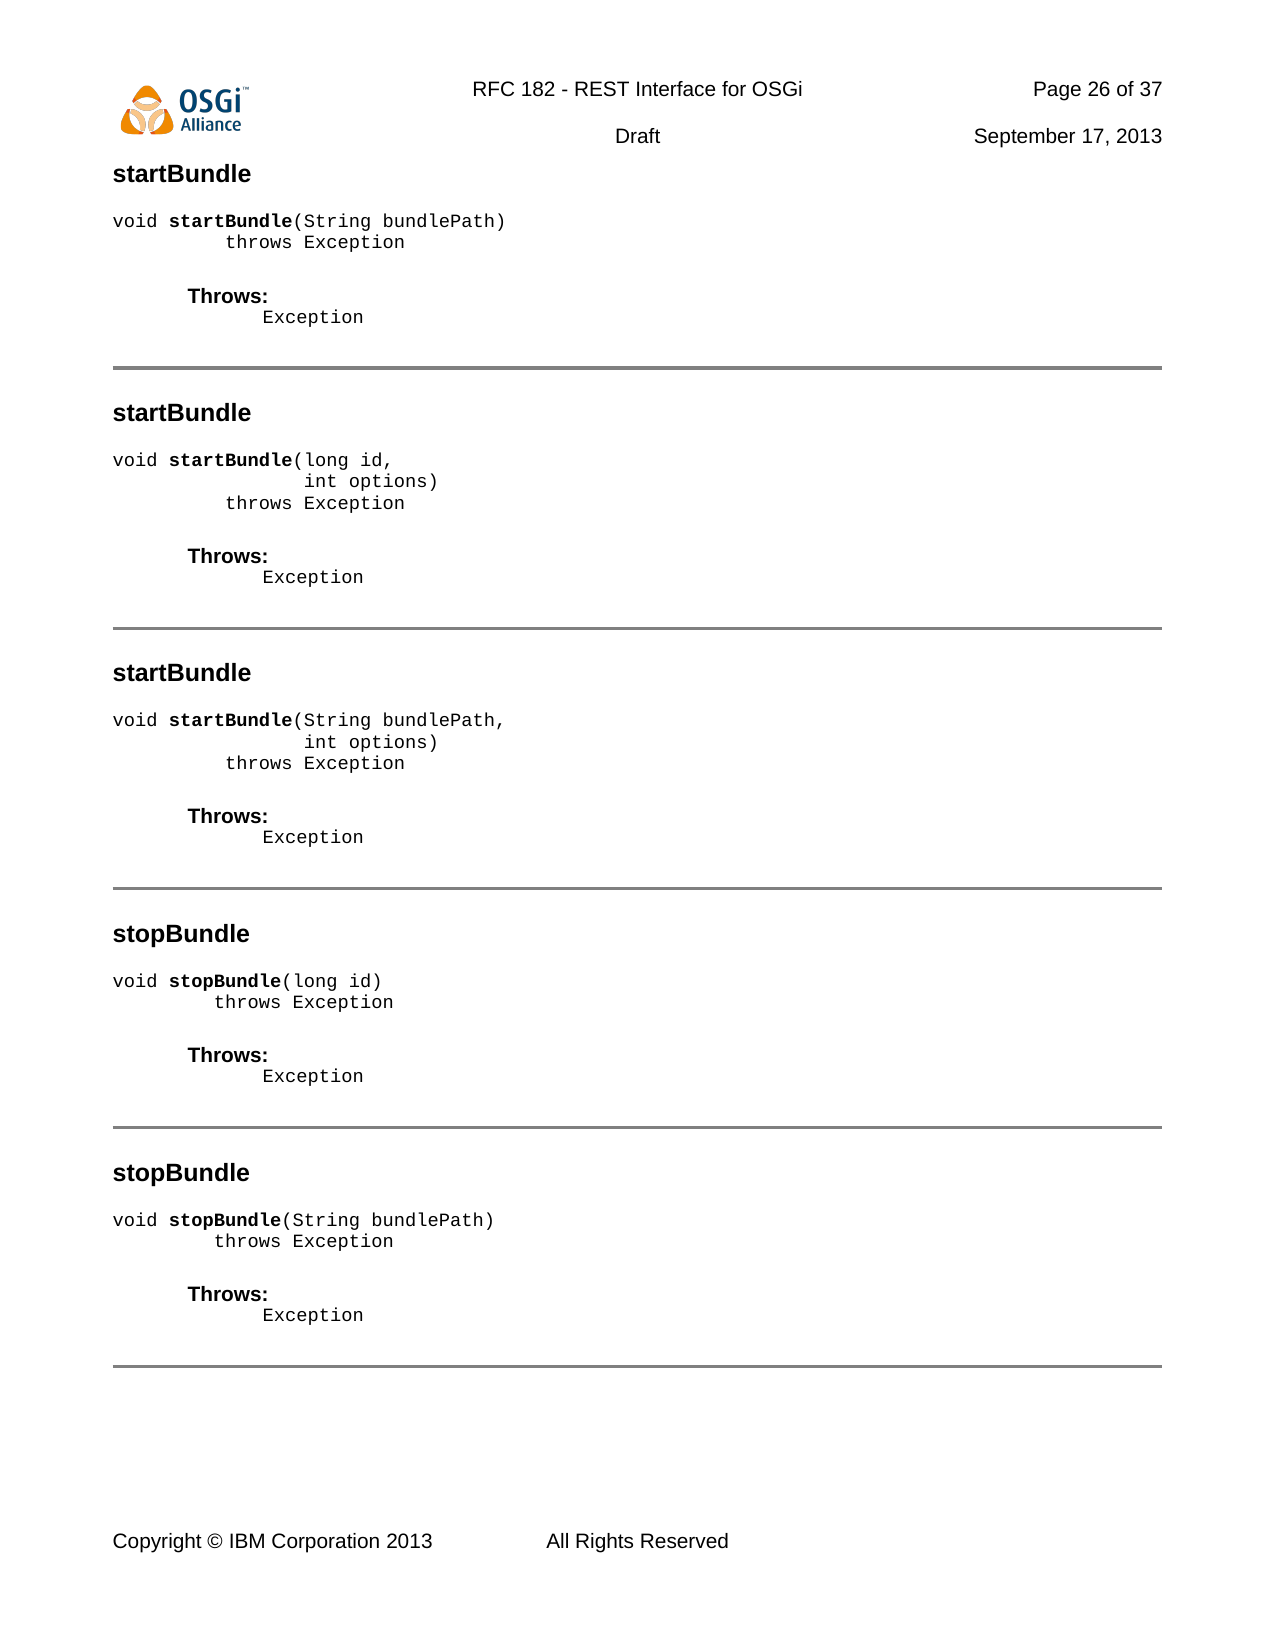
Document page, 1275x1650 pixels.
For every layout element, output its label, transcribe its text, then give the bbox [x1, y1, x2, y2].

subtitle startBundle [112, 658, 1162, 687]
picture [113, 78, 257, 142]
text void startBundle(String bundlePath) throws Exception [112, 212, 1162, 254]
subtitle stopBundle [112, 1158, 1162, 1186]
subtitle stopBundle [112, 919, 1162, 947]
text void stopBundle(String bundlePath) throws Exception [112, 1211, 1162, 1253]
text Throws: [187, 804, 1162, 828]
text void startBundle(String bundlePath, int options) throws Exception [112, 711, 1162, 775]
text Throws: [187, 544, 1162, 568]
text Exception [262, 568, 1162, 589]
subtitle startBundle [112, 159, 1162, 188]
text Exception [262, 307, 1162, 329]
subtitle startBundle [112, 398, 1162, 427]
text void startBundle(long id, int options) throws Exception [112, 451, 1162, 515]
text void stopBundle(long id) throws Exception [112, 972, 1162, 1014]
text Throws: [187, 1043, 1162, 1067]
text Exception [262, 828, 1162, 849]
text Exception [262, 1306, 1162, 1327]
text Throws: [187, 283, 1162, 307]
text Throws: [187, 1282, 1162, 1306]
text Exception [262, 1067, 1162, 1088]
